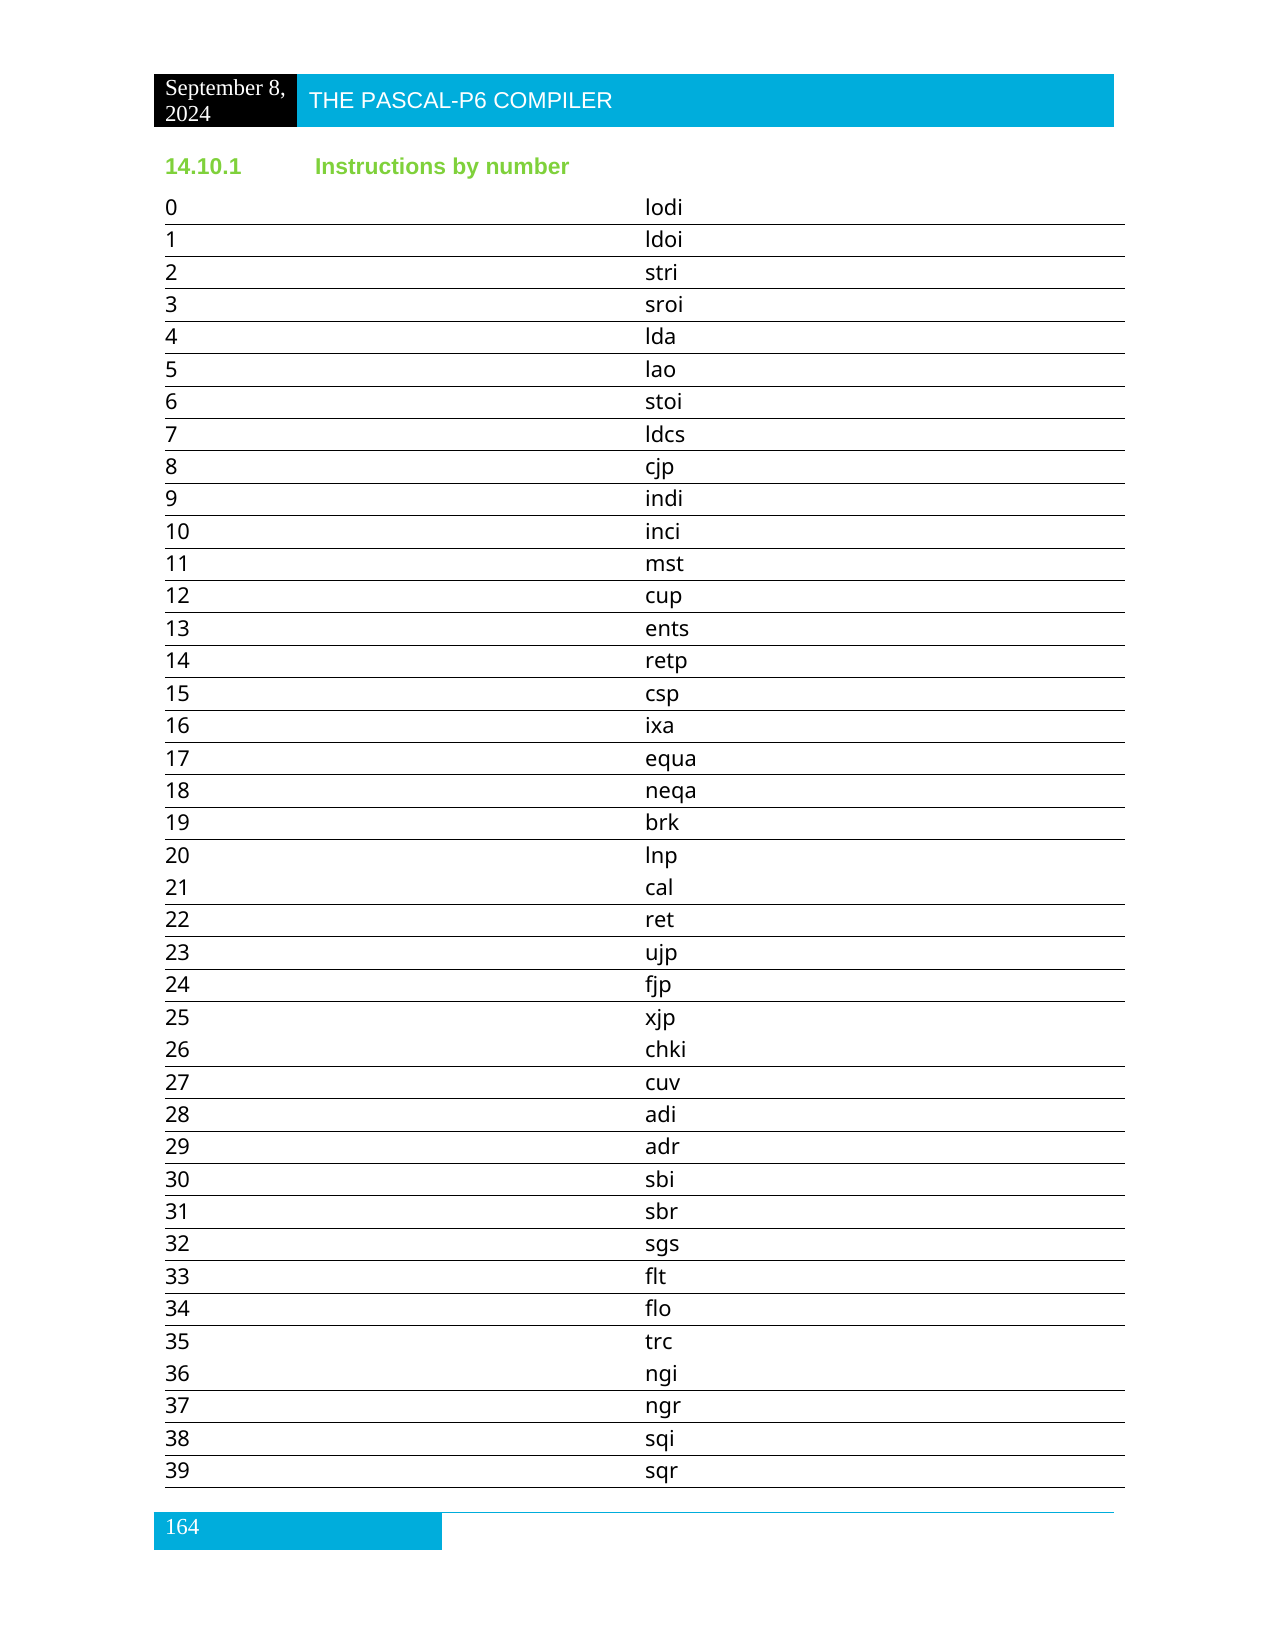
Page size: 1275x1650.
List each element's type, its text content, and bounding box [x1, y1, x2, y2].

table_cell lnp [645, 840, 1125, 872]
table_cell 1 [165, 225, 645, 256]
table_cell stri [645, 257, 1125, 288]
table_cell 6 [165, 387, 645, 418]
table_cell 29 [165, 1132, 645, 1163]
table_cell 27 [165, 1067, 645, 1098]
table_cell neqa [645, 775, 1125, 807]
table_cell flo [645, 1294, 1125, 1325]
table_cell indi [645, 484, 1125, 515]
table_cell 25 [165, 1002, 645, 1034]
table_cell stoi [645, 387, 1125, 418]
table_cell ret [645, 905, 1125, 936]
table_cell 36 [165, 1358, 645, 1390]
table_cell ents [645, 613, 1125, 645]
table_cell cal [645, 872, 1125, 904]
table_cell adi [645, 1099, 1125, 1131]
table_cell 2 [165, 257, 645, 288]
table_cell 30 [165, 1164, 645, 1195]
table_cell 14 [165, 646, 645, 677]
table_cell 11 [165, 549, 645, 580]
table_cell 9 [165, 484, 645, 515]
table_cell ujp [645, 937, 1125, 969]
table_cell equa [645, 743, 1125, 774]
table_cell mst [645, 549, 1125, 580]
table_cell 31 [165, 1196, 645, 1228]
table_cell 32 [165, 1229, 645, 1260]
table_cell xjp [645, 1002, 1125, 1034]
table_cell 37 [165, 1391, 645, 1422]
table_cell 24 [165, 970, 645, 1001]
table_cell 13 [165, 613, 645, 645]
table_cell 8 [165, 451, 645, 483]
table_cell 18 [165, 775, 645, 807]
table_cell 4 [165, 322, 645, 353]
table_cell fjp [645, 970, 1125, 1001]
table_cell 38 [165, 1423, 645, 1455]
table_cell 34 [165, 1294, 645, 1325]
table_cell lda [645, 322, 1125, 353]
table_cell 39 [165, 1456, 645, 1487]
table_header lodi [645, 192, 1125, 224]
table_cell 22 [165, 905, 645, 936]
table_cell 23 [165, 937, 645, 969]
table_cell cup [645, 581, 1125, 612]
table_cell 16 [165, 711, 645, 742]
table_cell sbi [645, 1164, 1125, 1195]
subtitle Instructions by number [165, 153, 1125, 179]
table_cell 3 [165, 289, 645, 321]
table_cell 33 [165, 1261, 645, 1293]
table_cell ngi [645, 1358, 1125, 1390]
table_cell 20 [165, 840, 645, 872]
table_cell ixa [645, 711, 1125, 742]
table_cell sbr [645, 1196, 1125, 1228]
table_header 0 [165, 192, 645, 224]
table_cell 21 [165, 872, 645, 904]
table_cell 15 [165, 678, 645, 710]
table_cell brk [645, 808, 1125, 839]
table_cell 12 [165, 581, 645, 612]
table_cell 26 [165, 1034, 645, 1066]
table_cell ldoi [645, 225, 1125, 256]
table_cell 35 [165, 1326, 645, 1358]
table_cell cuv [645, 1067, 1125, 1098]
table_cell 17 [165, 743, 645, 774]
table_cell sgs [645, 1229, 1125, 1260]
table_cell 10 [165, 516, 645, 548]
table_cell 5 [165, 354, 645, 386]
table_cell chki [645, 1034, 1125, 1066]
table_cell ldcs [645, 419, 1125, 450]
table_cell 28 [165, 1099, 645, 1131]
table_cell csp [645, 678, 1125, 710]
table_cell retp [645, 646, 1125, 677]
table_cell sqi [645, 1423, 1125, 1455]
table_cell flt [645, 1261, 1125, 1293]
table_cell 7 [165, 419, 645, 450]
table_cell inci [645, 516, 1125, 548]
table_cell trc [645, 1326, 1125, 1358]
table_cell cjp [645, 451, 1125, 483]
table_cell adr [645, 1132, 1125, 1163]
table_cell ngr [645, 1391, 1125, 1422]
table_cell sqr [645, 1456, 1125, 1487]
table_cell 19 [165, 808, 645, 839]
table_cell lao [645, 354, 1125, 386]
table_cell sroi [645, 289, 1125, 321]
